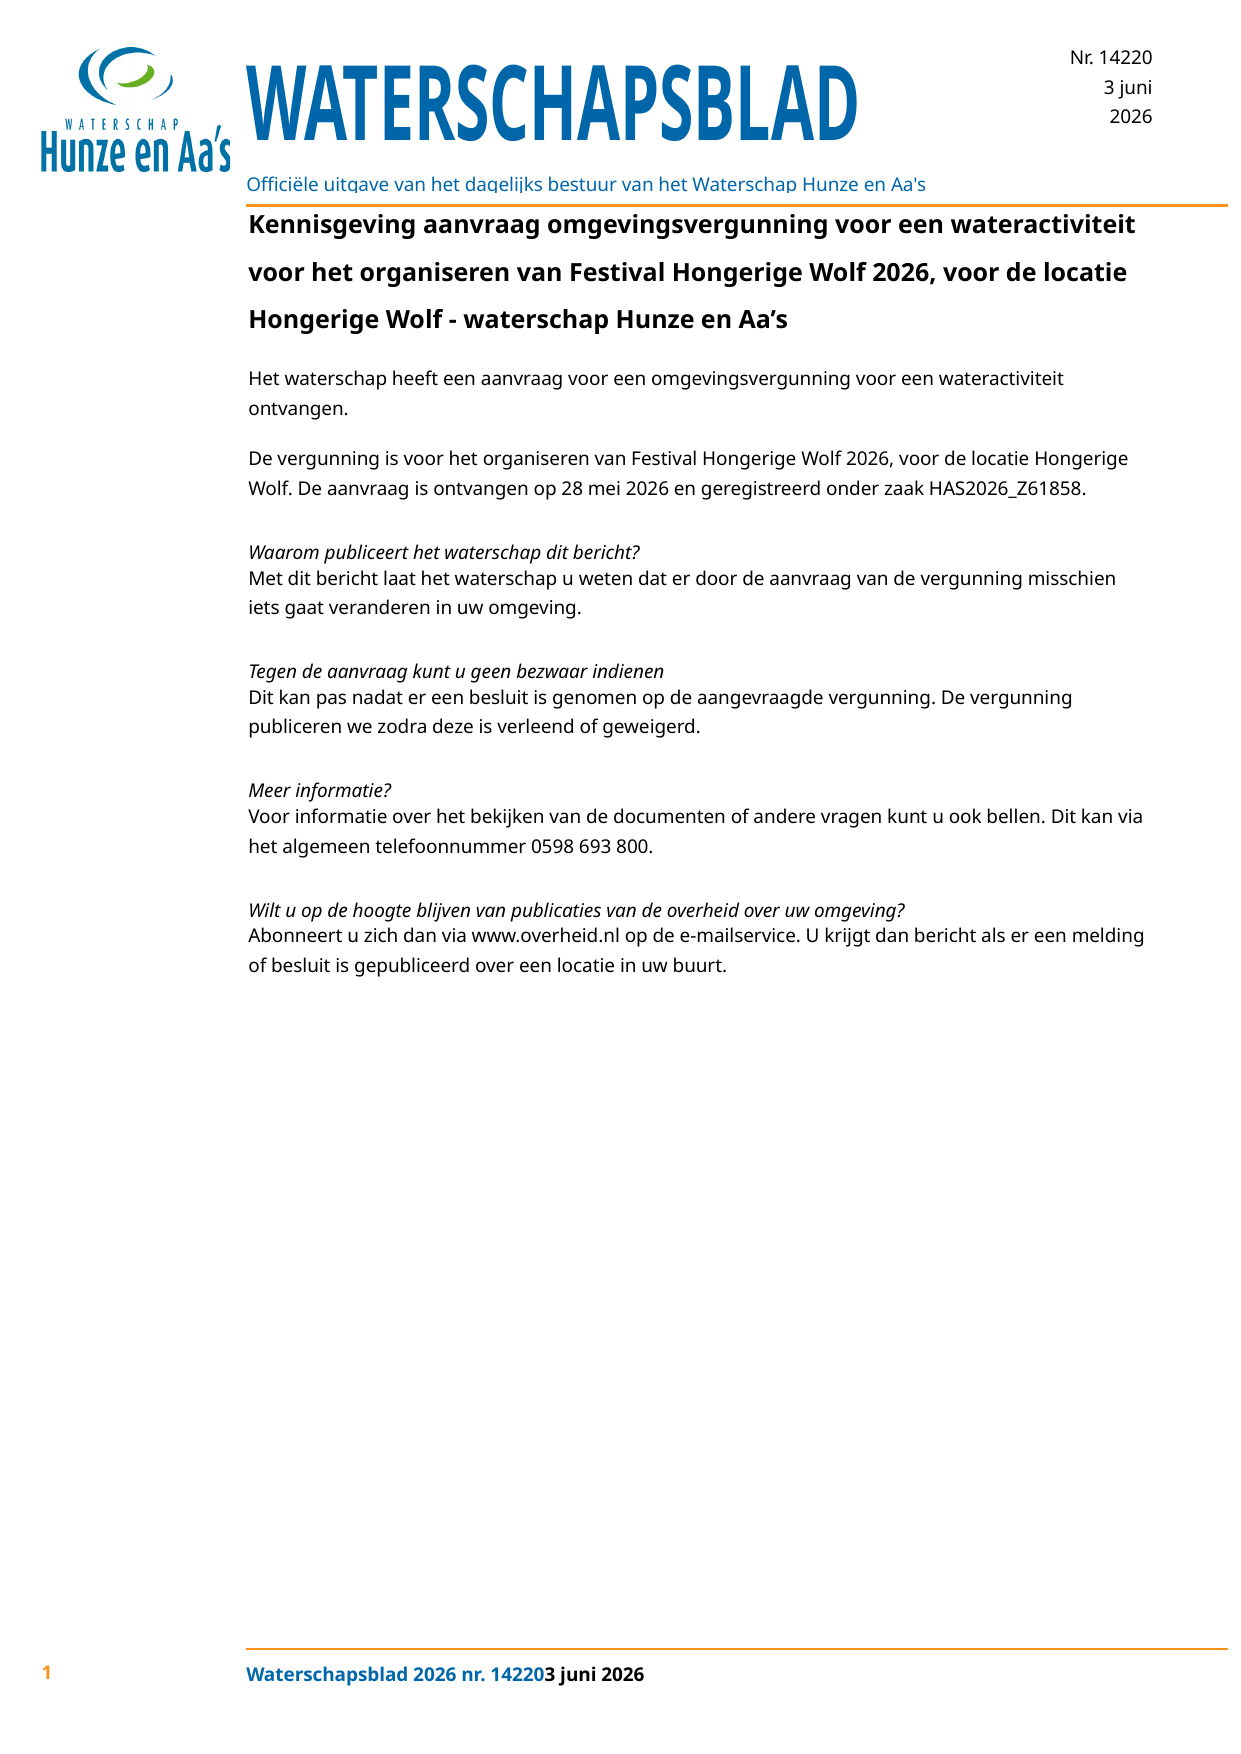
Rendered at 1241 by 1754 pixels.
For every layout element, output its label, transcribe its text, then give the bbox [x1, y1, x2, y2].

text Dit kan pas nadat er een besluit is genomen op de aangevraagde vergunning. De vergunning publiceren we zodra deze is verleend of geweigerd. [248, 684, 1152, 739]
picture [183, 163, 191, 172]
text Abonneert u zich dan via www.overheid.nl op de e-mailservice. U krijgt dan bericht als er een melding of besluit is gepubliceerd over een locatie in uw buurt. [248, 923, 1152, 978]
text Met dit bericht laat het waterschap u weten dat er door de aanvraag van de vergunning misschien iets gaat veranderen in uw omgeving. [248, 565, 1152, 620]
text Tegen de aanvraag kunt u geen bezwaar indienen [248, 658, 1152, 684]
text Kennisgeving aanvraag omgevingsvergunning voor een wateractiviteit voor het organiseren van Festival Hongerige Wolf 2026, voor de locatie Hongerige Wolf - waterschap Hunze en Aa’s [248, 207, 1152, 336]
text Meer informatie? [248, 778, 1152, 803]
text Voor informatie over het bekijken van de documenten of andere vragen kunt u ook bellen. Dit kan via het algemeen telefoonnummer 0598 693 800. [248, 803, 1152, 859]
text Het waterschap heeft een aanvraag voor een omgevingsvergunning voor een wateractiviteit ontvangen. [248, 366, 1152, 421]
picture [226, 145, 231, 156]
text De vergunning is voor het organiseren van Festival Hongerige Wolf 2026, voor de locatie Hongerige Wolf. De aanvraag is ontvangen op 28 mei 2026 en geregistreerd onder zaak HAS2026_Z61858. [248, 446, 1152, 501]
picture [47, 154, 51, 172]
picture [41, 47, 231, 172]
text Wilt u op de hoogte blijven van publicaties van de overheid over uw omgeving? [248, 897, 1152, 923]
text Waarom publiceert het waterschap dit bericht? [248, 539, 1152, 565]
